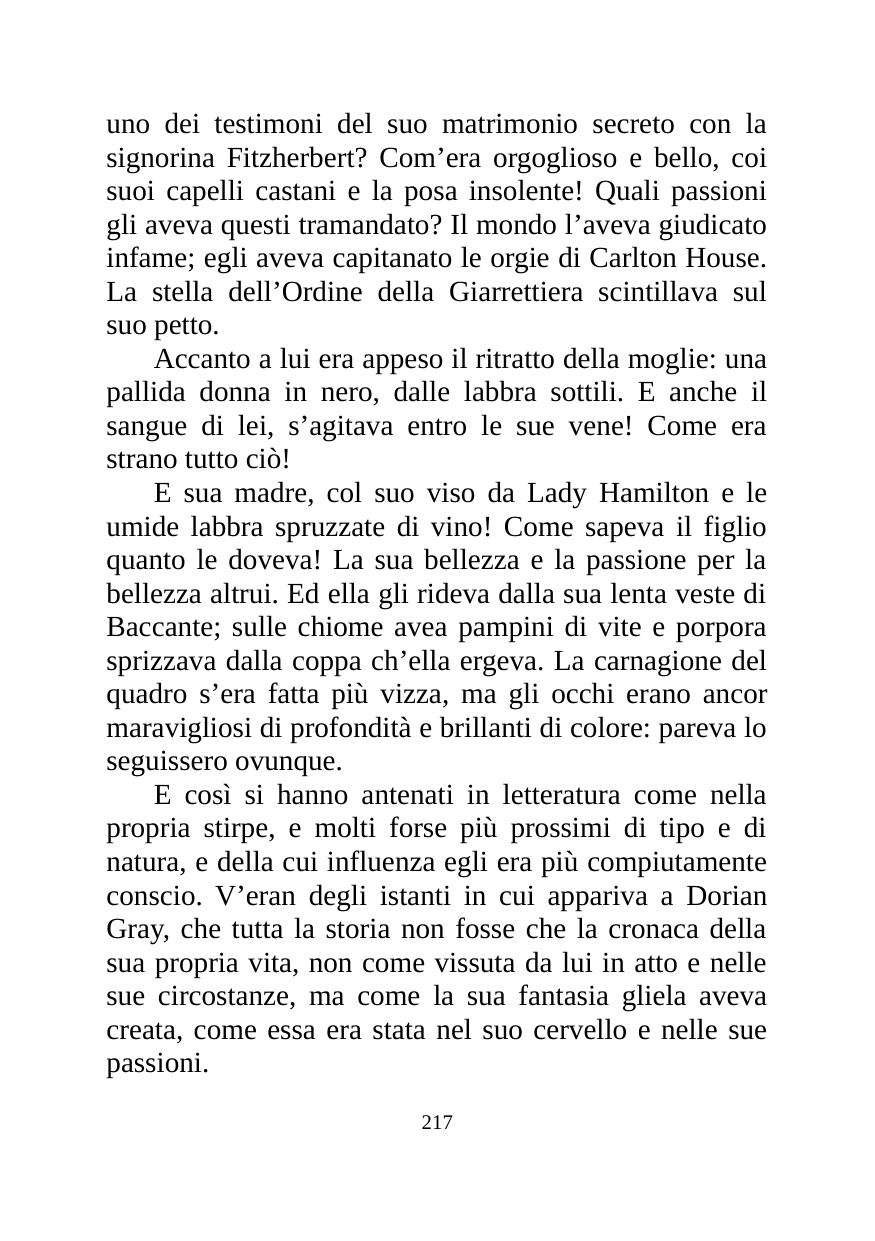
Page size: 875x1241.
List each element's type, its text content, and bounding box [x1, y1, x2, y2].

text E sua madre, col suo viso da Lady Hamilton e le umide labbra spruzzate di vino! Come sapeva il figlio quanto le doveva! La sua bellezza e la passione per la bellezza altrui. Ed ella gli rideva dalla sua lenta veste di Baccante; sulle chiome avea pampini di vite e porpora sprizzava dalla coppa ch’ella ergeva. La carnagione del quadro s’era fatta più vizza, ma gli occhi erano ancor maravigliosi di profondità e brillanti di colore: pareva lo seguissero ovunque. [106, 475, 768, 777]
text uno dei testimoni del suo matrimonio secreto con la signorina Fitzherbert? Com’era orgoglioso e bello, coi suoi capelli castani e la posa insolente! Quali passioni gli aveva questi tramandato? Il mondo l’aveva giudicato infame; egli aveva capitanato le orgie di Carlton House. La stella dell’Ordine della Giarrettiera scintillava sul suo petto. [106, 106, 768, 341]
text E così si hanno antenati in letteratura come nella propria stirpe, e molti forse più prossimi di tipo e di natura, e della cui influenza egli era più compiutamente conscio. V’eran degli istanti in cui appariva a Dorian Gray, che tutta la storia non fosse che la cronaca della sua propria vita, non come vissuta da lui in atto e nelle sue circostanze, ma come la sua fantasia gliela aveva creata, come essa era stata nel suo cervello e nelle sue passioni. [106, 777, 768, 1079]
text Accanto a lui era appeso il ritratto della moglie: una pallida donna in nero, dalle labbra sottili. E anche il sangue di lei, s’agitava entro le sue vene! Come era strano tutto ciò! [106, 341, 768, 475]
